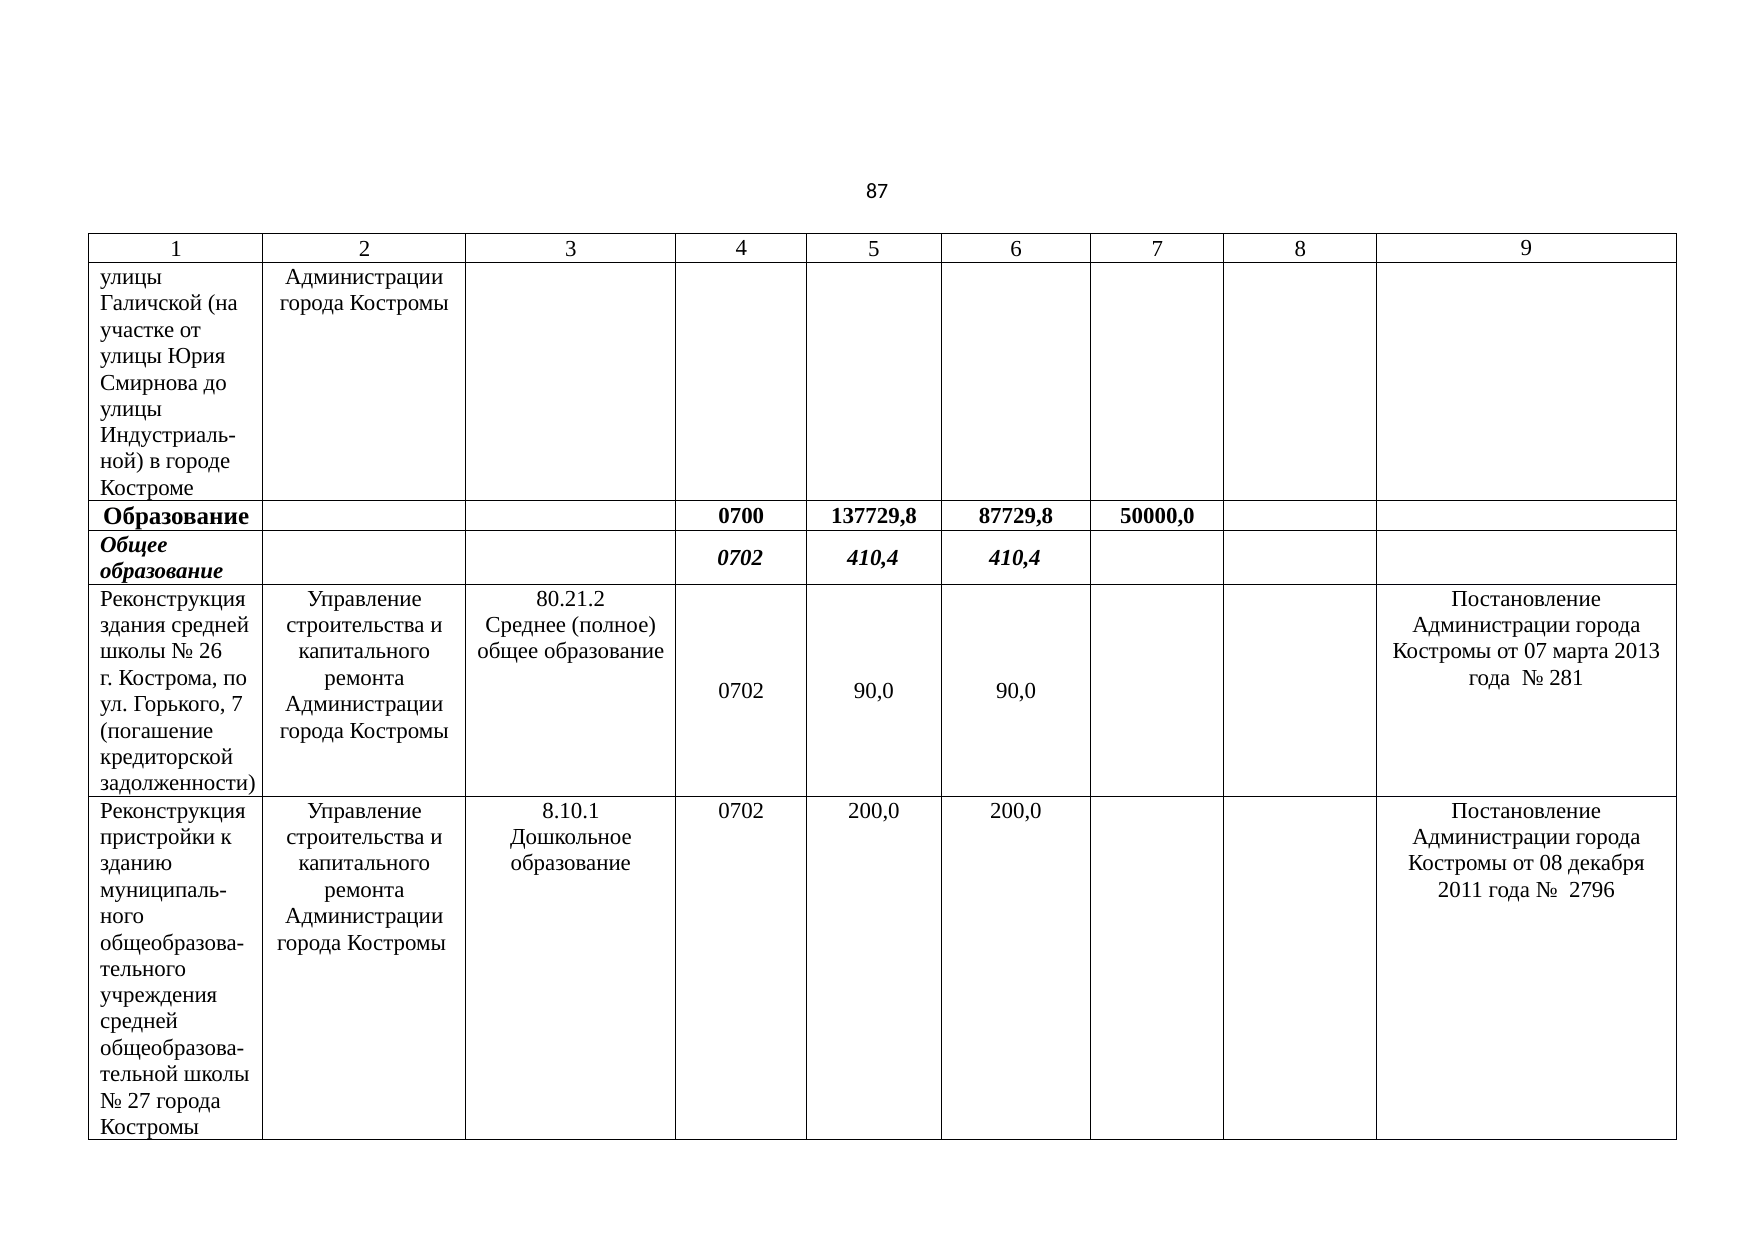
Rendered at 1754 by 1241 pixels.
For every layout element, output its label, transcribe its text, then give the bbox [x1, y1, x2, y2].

table_cell 0702 [676, 585, 806, 796]
table_cell 90,0 [807, 585, 941, 796]
table_cell Управление строительства и капитального ремонта Администрации города Костромы [263, 797, 465, 1139]
table_cell 200,0 [942, 797, 1090, 1139]
table_cell Общее образование [89, 531, 262, 584]
table_cell 410,4 [807, 531, 941, 584]
table_cell 8.10.1 Дошкольное образование [466, 797, 675, 1139]
table_cell [676, 263, 806, 500]
table_cell Управление строительства и капитального ремонта Администрации города Костромы [263, 585, 465, 796]
table_header 8 [1224, 234, 1376, 262]
table_cell [1377, 263, 1676, 500]
table_cell 90,0 [942, 585, 1090, 796]
table_cell [1091, 263, 1223, 500]
table_cell [1224, 585, 1376, 796]
table_cell [1224, 797, 1376, 1139]
table_cell [263, 531, 465, 584]
table_cell Администрации города Костромы [263, 263, 465, 500]
table_cell [942, 263, 1090, 500]
table_header 9 [1377, 234, 1676, 262]
table_header 4 [676, 234, 806, 262]
table_cell 137729,8 [807, 501, 941, 530]
table_cell 80.21.2 Среднее (полное) общее образование [466, 585, 675, 796]
table_cell [466, 263, 675, 500]
table_cell [263, 501, 465, 530]
table_cell [1224, 501, 1376, 530]
table_cell 50000,0 [1091, 501, 1223, 530]
table_cell [1091, 797, 1223, 1139]
table_cell [1091, 531, 1223, 584]
table_header 6 [942, 234, 1090, 262]
table_cell 87729,8 [942, 501, 1090, 530]
table_cell 0702 [676, 531, 806, 584]
table_header 2 [263, 234, 465, 262]
table_cell Реконструкция пристройки к зданию муниципаль-ного общеобразова-тельного учреждения средней общеобразова-тельной школы № 27 города Костромы [89, 797, 262, 1139]
table_cell 0702 [676, 797, 806, 1139]
table_cell [466, 501, 675, 530]
table_header 5 [807, 234, 941, 262]
table_cell Постановление Администрации города Костромы от 08 декабря 2011 года № 2796 [1377, 797, 1676, 1139]
table_cell [1377, 531, 1676, 584]
table_cell улицы Галичской (на участке от улицы Юрия Смирнова до улицы Индустриаль-ной) в городе Костроме [89, 263, 262, 500]
table_cell [466, 531, 675, 584]
table_cell [1091, 585, 1223, 796]
table_cell 410,4 [942, 531, 1090, 584]
table_header 3 [466, 234, 675, 262]
table_cell Реконструкция здания средней школы № 26 г. Кострома, по ул. Горького, 7 (погашение кредиторской задолженности) [89, 585, 262, 796]
table_header 7 [1091, 234, 1223, 262]
table_cell Постановление Администрации города Костромы от 07 марта 2013 года № 281 [1377, 585, 1676, 796]
table_cell [1224, 531, 1376, 584]
table_cell [1224, 263, 1376, 500]
table_header 1 [89, 234, 262, 262]
table_cell Образование [89, 501, 262, 530]
table_cell [807, 263, 941, 500]
table_cell 0700 [676, 501, 806, 530]
table_cell [1377, 501, 1676, 530]
table_cell 200,0 [807, 797, 941, 1139]
